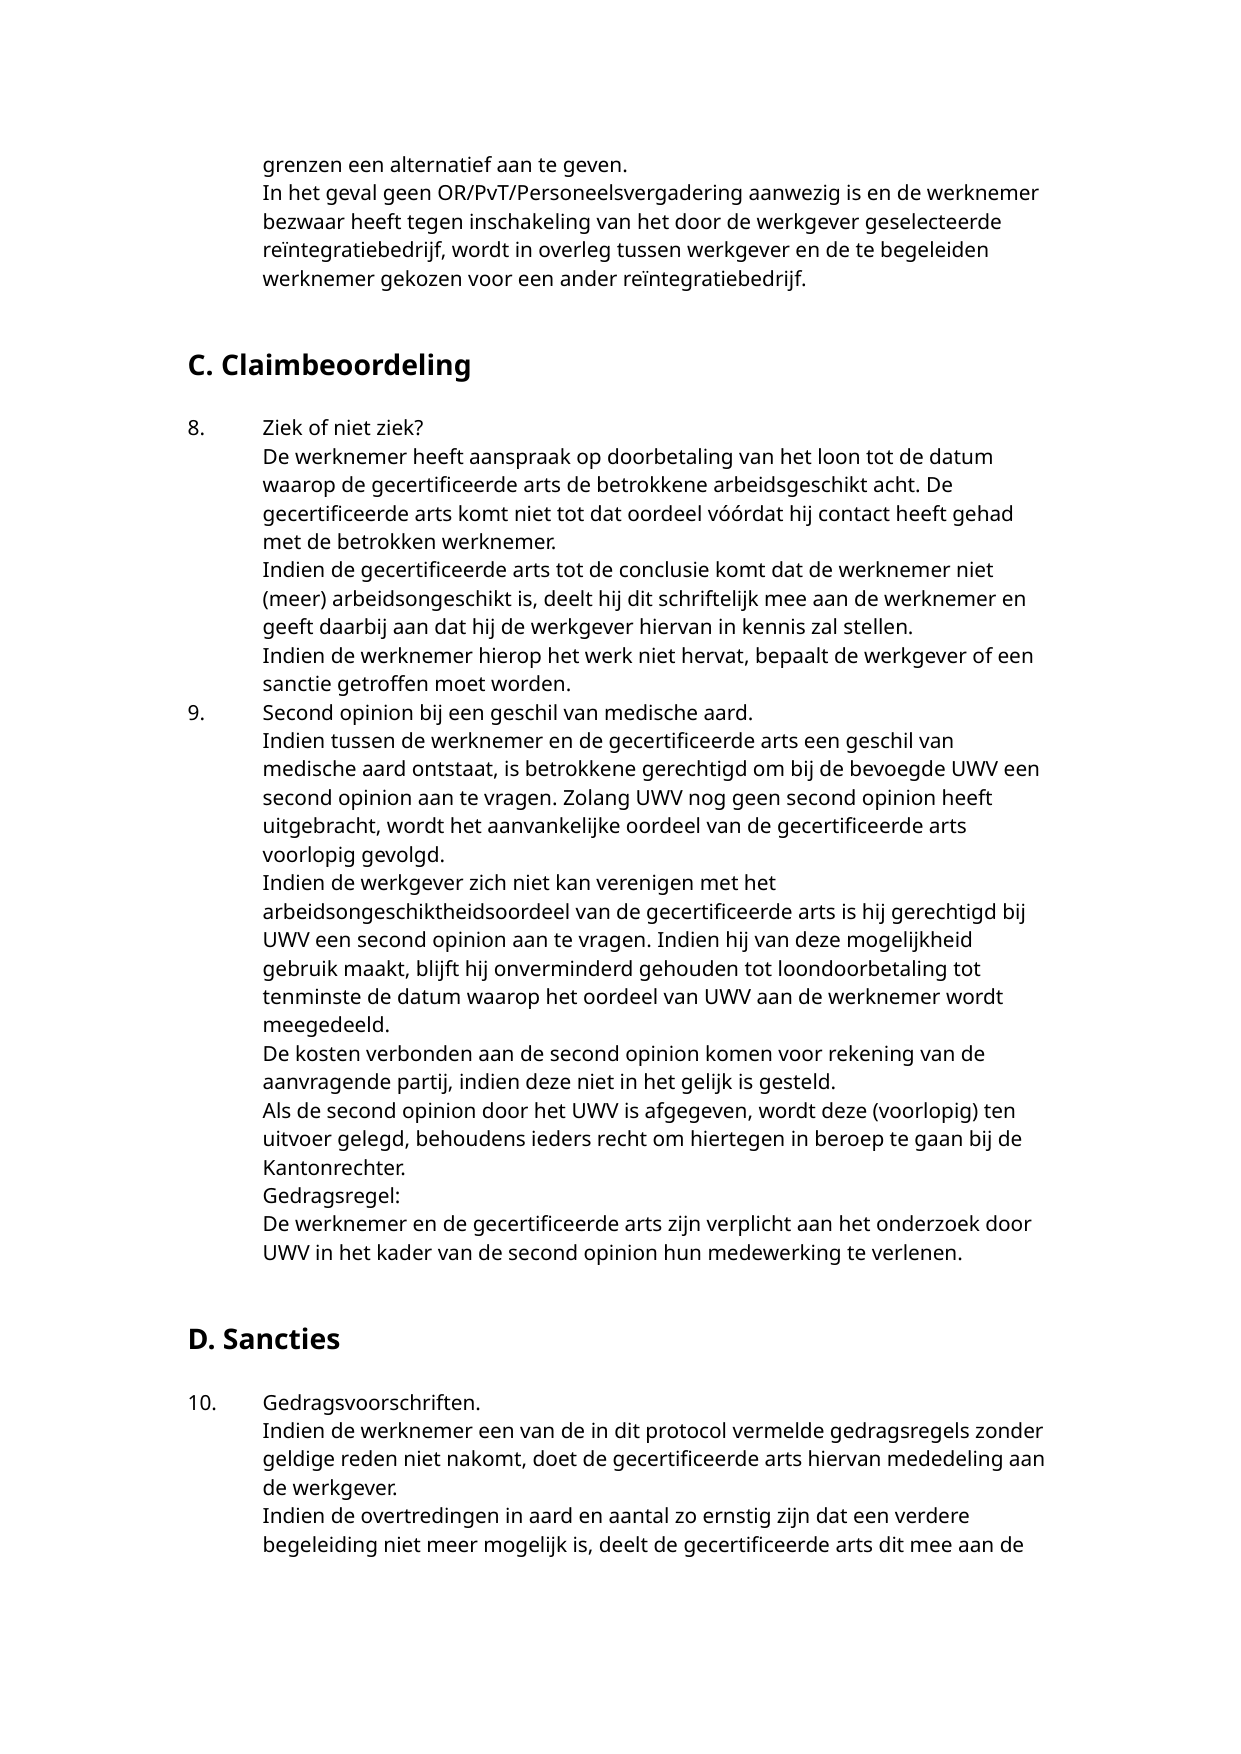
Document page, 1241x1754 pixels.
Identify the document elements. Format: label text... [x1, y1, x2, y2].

list Gedragsvoorschriften. [187, 1388, 1053, 1416]
list Indien de werknemer hierop het werk niet hervat, bepaalt de werkgever of een sanctie getroffen moet worden. [187, 641, 1053, 698]
list grenzen een alternatief aan te geven. [187, 150, 1053, 178]
list De kosten verbonden aan de second opinion komen voor rekening van de aanvragende partij, indien deze niet in het gelijk is gesteld. [187, 1039, 1053, 1096]
list Indien de werknemer een van de in dit protocol vermelde gedragsregels zonder geldige reden niet nakomt, doet de gecertificeerde arts hiervan mededeling aan de werkgever. [187, 1416, 1053, 1501]
list Gedragsregel: [187, 1181, 1053, 1209]
list Indien tussen de werknemer en de gecertificeerde arts een geschil van medische aard ontstaat, is betrokkene gerechtigd om bij de bevoegde UWV een second opinion aan te vragen. Zolang UWV nog geen second opinion heeft uitgebracht, wordt het aanvankelijke oordeel van de gecertificeerde arts voorlopig gevolgd. [187, 726, 1053, 868]
list In het geval geen OR/PvT/Personeelsvergadering aanwezig is en de werknemer bezwaar heeft tegen inschakeling van het door de werkgever geselecteerde reïntegratiebedrijf, wordt in overleg tussen werkgever en de te begeleiden werknemer gekozen voor een ander reïntegratiebedrijf. [187, 178, 1053, 292]
list De werknemer en de gecertificeerde arts zijn verplicht aan het onderzoek door UWV in het kader van de second opinion hun medewerking te verlenen. [187, 1209, 1053, 1266]
list Indien de gecertificeerde arts tot de conclusie komt dat de werknemer niet (meer) arbeidsongeschikt is, deelt hij dit schriftelijk mee aan de werknemer en geeft daarbij aan dat hij de werkgever hiervan in kennis zal stellen. [187, 556, 1053, 641]
subtitle D. Sancties [187, 1319, 1053, 1358]
subtitle C. Claimbeoordeling [187, 345, 1053, 383]
list Indien de werkgever zich niet kan verenigen met het arbeidsongeschiktheidsoordeel van de gecertificeerde arts is hij gerechtigd bij UWV een second opinion aan te vragen. Indien hij van deze mogelijkheid gebruik maakt, blijft hij onverminderd gehouden tot loondoorbetaling tot tenminste de datum waarop het oordeel van UWV aan de werknemer wordt meegedeeld. [187, 868, 1053, 1039]
list Indien de overtredingen in aard en aantal zo ernstig zijn dat een verdere begeleiding niet meer mogelijk is, deelt de gecertificeerde arts dit mee aan de [187, 1501, 1053, 1558]
list De werknemer heeft aanspraak op doorbetaling van het loon tot de datum waarop de gecertificeerde arts de betrokkene arbeidsgeschikt acht. De gecertificeerde arts komt niet tot dat oordeel vóórdat hij contact heeft gehad met de betrokken werknemer. [187, 442, 1053, 556]
list Second opinion bij een geschil van medische aard. [187, 698, 1053, 726]
list Als de second opinion door het UWV is afgegeven, wordt deze (voorlopig) ten uitvoer gelegd, behoudens ieders recht om hiertegen in beroep te gaan bij de Kantonrechter. [187, 1096, 1053, 1181]
list Ziek of niet ziek? [187, 413, 1053, 442]
